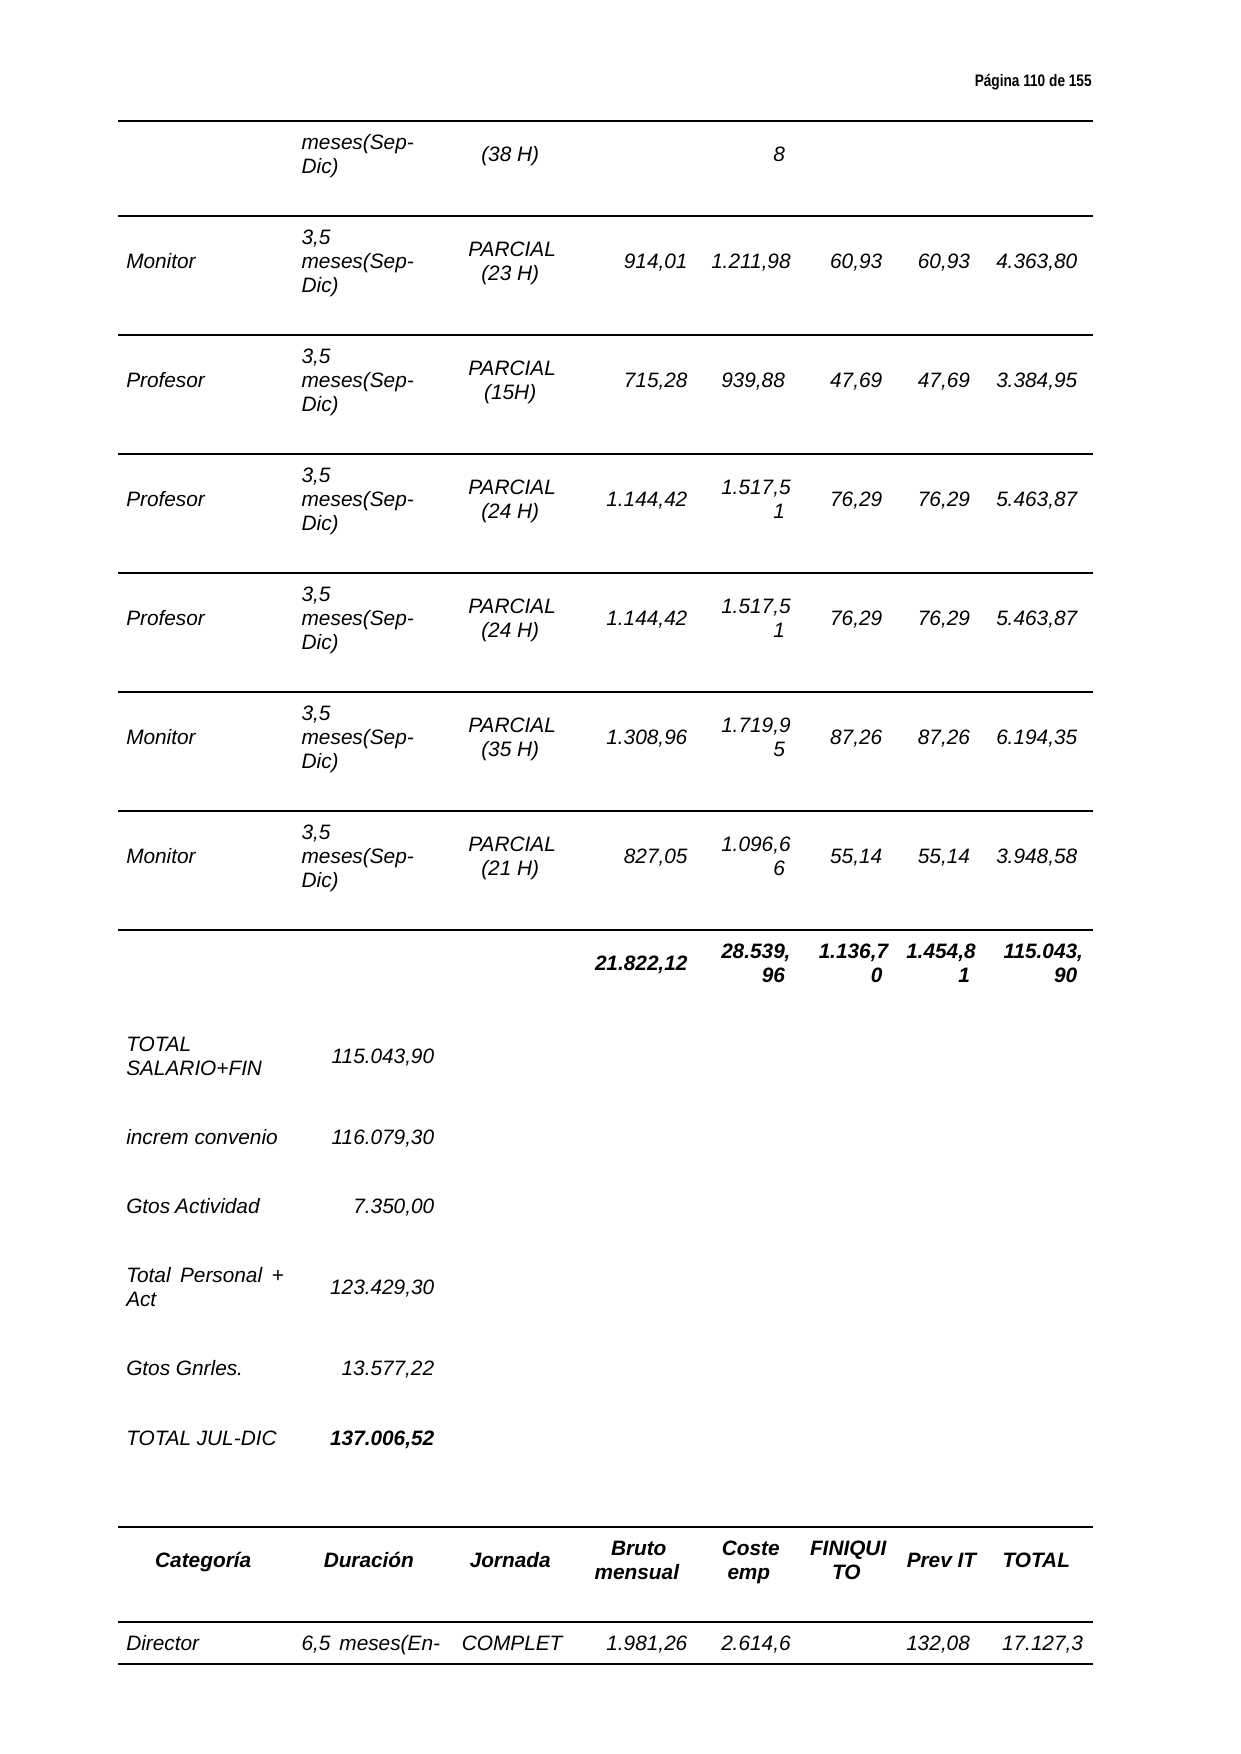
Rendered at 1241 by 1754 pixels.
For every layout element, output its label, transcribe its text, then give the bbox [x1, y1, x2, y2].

table_cell 827,05 [576, 812, 703, 929]
table_cell 3.948,58 [985, 812, 1092, 929]
table_cell 76,29 [898, 455, 985, 572]
table_cell [985, 1349, 1092, 1417]
table_cell 17.127,3 [985, 1623, 1092, 1663]
table_cell [450, 1024, 576, 1117]
table_cell [800, 1623, 898, 1663]
table_cell 3,5 meses(Sep-Dic) [294, 574, 449, 691]
table_cell 28.539,96 [703, 931, 800, 1024]
table_cell [576, 1186, 703, 1255]
table_cell [800, 1117, 898, 1186]
table_cell [576, 1418, 703, 1487]
table_cell COMPLET [450, 1623, 576, 1663]
table_cell [703, 1186, 800, 1255]
table_cell 1.096,66 [703, 812, 800, 929]
table_cell [898, 1487, 985, 1526]
table_cell [703, 1418, 800, 1487]
table_cell 1.144,42 [576, 455, 703, 572]
table_cell 47,69 [898, 336, 985, 453]
table_cell [576, 1255, 703, 1348]
table_cell [985, 1186, 1092, 1255]
table_cell 1.981,26 [576, 1623, 703, 1663]
table_cell [118, 1487, 293, 1526]
table_cell [294, 1487, 449, 1526]
table_cell 123.429,30 [294, 1255, 449, 1348]
table_cell [703, 1024, 800, 1117]
table_cell 55,14 [800, 812, 898, 929]
table_cell 132,08 [898, 1623, 985, 1663]
table_cell Profesor [118, 336, 293, 453]
table_cell [985, 122, 1092, 215]
table_cell Bruto mensual [576, 1528, 703, 1621]
table_cell Total Personal + Act [118, 1255, 293, 1348]
table_cell [450, 1418, 576, 1487]
table_cell 715,28 [576, 336, 703, 453]
table_cell Prev IT [898, 1528, 985, 1621]
table_cell 13.577,22 [294, 1349, 449, 1417]
table_cell [450, 931, 576, 1024]
table_cell 914,01 [576, 217, 703, 334]
table_cell [898, 1255, 985, 1348]
table_cell TOTAL SALARIO+FIN [118, 1024, 293, 1117]
table_cell [450, 1255, 576, 1348]
table_cell TOTAL JUL-DIC [118, 1418, 293, 1487]
table_cell 3,5 meses(Sep-Dic) [294, 455, 449, 572]
table_cell 5.463,87 [985, 455, 1092, 572]
table_cell 115.043,90 [294, 1024, 449, 1117]
table_cell [800, 1349, 898, 1417]
table_cell FINIQUITO [800, 1528, 898, 1621]
table_cell [800, 122, 898, 215]
table_cell [985, 1255, 1092, 1348]
table_cell Gtos Actividad [118, 1186, 293, 1255]
table_cell [450, 1349, 576, 1417]
table_cell [294, 931, 449, 1024]
table_cell [800, 1186, 898, 1255]
table_cell 60,93 [898, 217, 985, 334]
table_cell [898, 1418, 985, 1487]
table_cell 76,29 [800, 455, 898, 572]
table_cell [576, 1349, 703, 1417]
table_cell [898, 1117, 985, 1186]
table_cell [800, 1418, 898, 1487]
table_cell Profesor [118, 455, 293, 572]
table_cell [800, 1024, 898, 1117]
table_cell PARCIAL (35 H) [450, 693, 576, 810]
table_cell [898, 1349, 985, 1417]
table_cell 1.517,51 [703, 455, 800, 572]
table_cell 939,88 [703, 336, 800, 453]
table_cell [450, 1117, 576, 1186]
table_cell [898, 1024, 985, 1117]
table_cell 4.363,80 [985, 217, 1092, 334]
table_cell [800, 1255, 898, 1348]
table_cell PARCIAL (24 H) [450, 574, 576, 691]
table_cell TOTAL [985, 1528, 1092, 1621]
table_cell 55,14 [898, 812, 985, 929]
table_cell 1.719,95 [703, 693, 800, 810]
table_cell Profesor [118, 574, 293, 691]
table_cell [576, 1117, 703, 1186]
table_cell Monitor [118, 693, 293, 810]
table_cell increm convenio [118, 1117, 293, 1186]
table_cell PARCIAL (23 H) [450, 217, 576, 334]
table_cell 3,5 meses(Sep-Dic) [294, 336, 449, 453]
table_cell [800, 1487, 898, 1526]
table_cell 2.614,6 [703, 1623, 800, 1663]
table_cell 1.517,51 [703, 574, 800, 691]
table_cell Director [118, 1623, 293, 1663]
table_cell [576, 122, 703, 215]
table_cell [703, 1349, 800, 1417]
table_cell PARCIAL (24 H) [450, 455, 576, 572]
table_cell Categoría [118, 1528, 293, 1621]
table_cell 87,26 [898, 693, 985, 810]
table_cell [985, 1418, 1092, 1487]
table_cell Jornada [450, 1528, 576, 1621]
table_cell 137.006,52 [294, 1418, 449, 1487]
table_cell 115.043,90 [985, 931, 1092, 1024]
table_cell 76,29 [898, 574, 985, 691]
table_cell [118, 122, 293, 215]
table_cell [703, 1255, 800, 1348]
table_cell 116.079,30 [294, 1117, 449, 1186]
table_cell 6.194,35 [985, 693, 1092, 810]
table_cell Coste emp [703, 1528, 800, 1621]
table_cell [576, 1487, 703, 1526]
table_cell 1.136,70 [800, 931, 898, 1024]
table_cell [985, 1487, 1092, 1526]
table_cell [985, 1024, 1092, 1117]
table_cell Monitor [118, 217, 293, 334]
table_cell [898, 122, 985, 215]
table_cell PARCIAL (15H) [450, 336, 576, 453]
table_cell 21.822,12 [576, 931, 703, 1024]
table_cell Duración [294, 1528, 449, 1621]
table_cell 1.308,96 [576, 693, 703, 810]
table_cell 87,26 [800, 693, 898, 810]
table_cell 76,29 [800, 574, 898, 691]
table_cell [703, 1117, 800, 1186]
table_cell [450, 1487, 576, 1526]
table_cell 3.384,95 [985, 336, 1092, 453]
table_cell PARCIAL (21 H) [450, 812, 576, 929]
table_cell 1.454,81 [898, 931, 985, 1024]
table_cell meses(Sep-Dic) [294, 122, 449, 215]
table_cell 1.144,42 [576, 574, 703, 691]
table_cell 8 [703, 122, 800, 215]
table_cell 6,5 meses(En- [294, 1623, 449, 1663]
table_cell 47,69 [800, 336, 898, 453]
table_cell (38 H) [450, 122, 576, 215]
table_cell 7.350,00 [294, 1186, 449, 1255]
table_cell Gtos Gnrles. [118, 1349, 293, 1417]
table_cell 3,5 meses(Sep-Dic) [294, 217, 449, 334]
table_cell 5.463,87 [985, 574, 1092, 691]
table_cell 1.211,98 [703, 217, 800, 334]
table_cell [703, 1487, 800, 1526]
table_cell [985, 1117, 1092, 1186]
table_cell [450, 1186, 576, 1255]
table_cell 60,93 [800, 217, 898, 334]
table_cell [118, 931, 293, 1024]
table_cell Monitor [118, 812, 293, 929]
table_cell [898, 1186, 985, 1255]
table_cell 3,5 meses(Sep-Dic) [294, 693, 449, 810]
table_cell [576, 1024, 703, 1117]
table_cell 3,5 meses(Sep-Dic) [294, 812, 449, 929]
